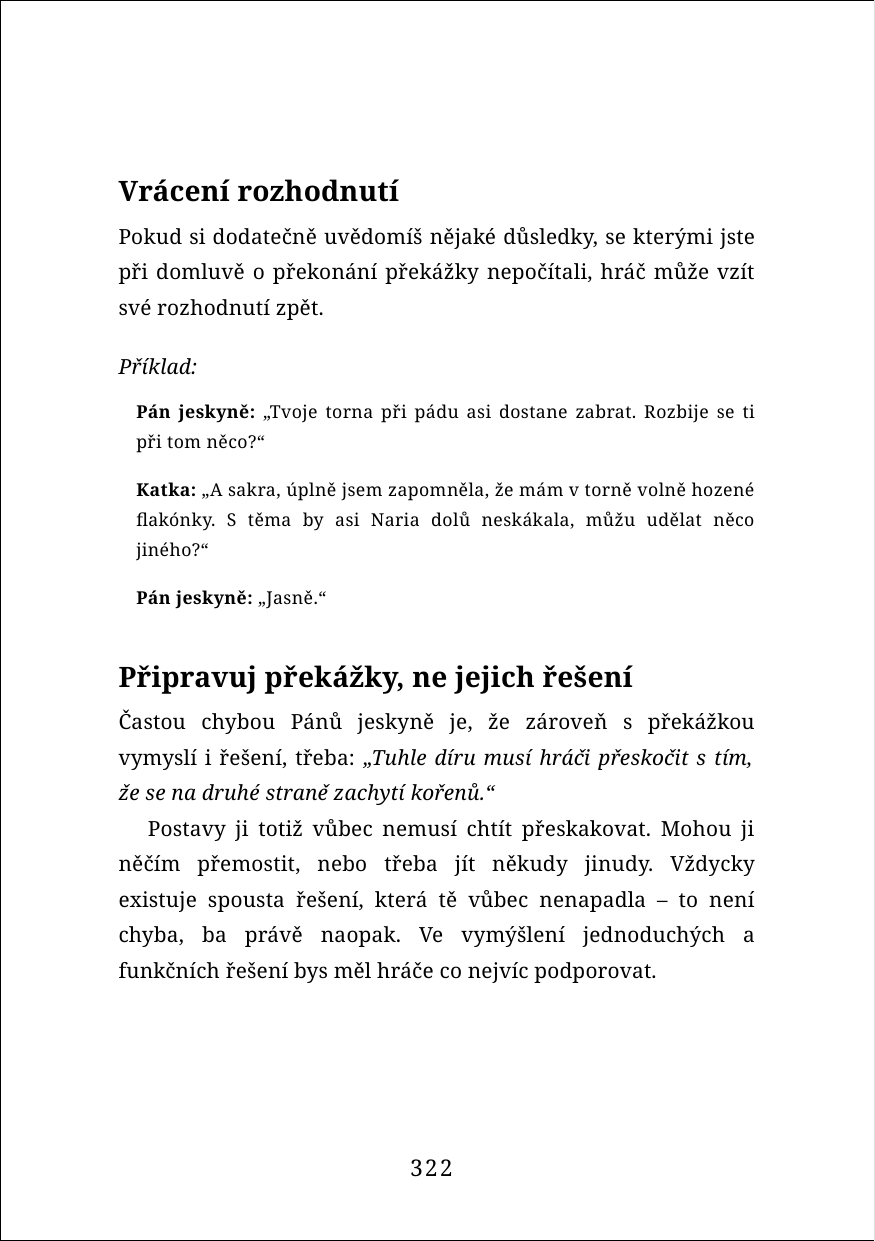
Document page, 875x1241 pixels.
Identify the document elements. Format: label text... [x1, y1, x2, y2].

text Katka: „A sakra, úplně jsem zapomněla, že mám v torně volně hozené flakónky. S těma by asi Naria dolů neskákala, můžu udělat něco jiného?“ [136, 477, 756, 562]
text Pán jeskyně: „Tvoje torna při pádu asi dostane zabrat. Rozbije se ti při tom něco?“ [136, 399, 756, 454]
text Častou chybou Pánů jeskyně je, že zároveň s překážkou vymyslí i řešení, třeba: „Tuhle díru musí hráči přeskočit s tím, že se na druhé straně zachytí kořenů.“ Postavy ji totiž vůbec nemusí chtít přeskakovat. Mohou ji něčím přemostit, nebo třeba jít někudy jinudy. Vždycky existuje spousta řešení, která tě vůbec nenapadla – to není chyba, ba právě naopak. Ve vymýšlení jednoduchých a funkčních řešení bys měl hráče co nejvíc podporovat. [118, 707, 756, 984]
text Pán jeskyně: „Jasně.“ [136, 586, 756, 610]
subtitle Vrácení rozhodnutí [118, 172, 756, 210]
text Pokud si dodatečně uvědomíš nějaké důsledky, se kterými jste při domluvě o překonání překážky nepočítali, hráč může vzít své rozhodnutí zpět. [118, 222, 756, 321]
text Příklad: [118, 352, 756, 381]
subtitle Připravuj překážky, ne jejich řešení [118, 657, 756, 696]
